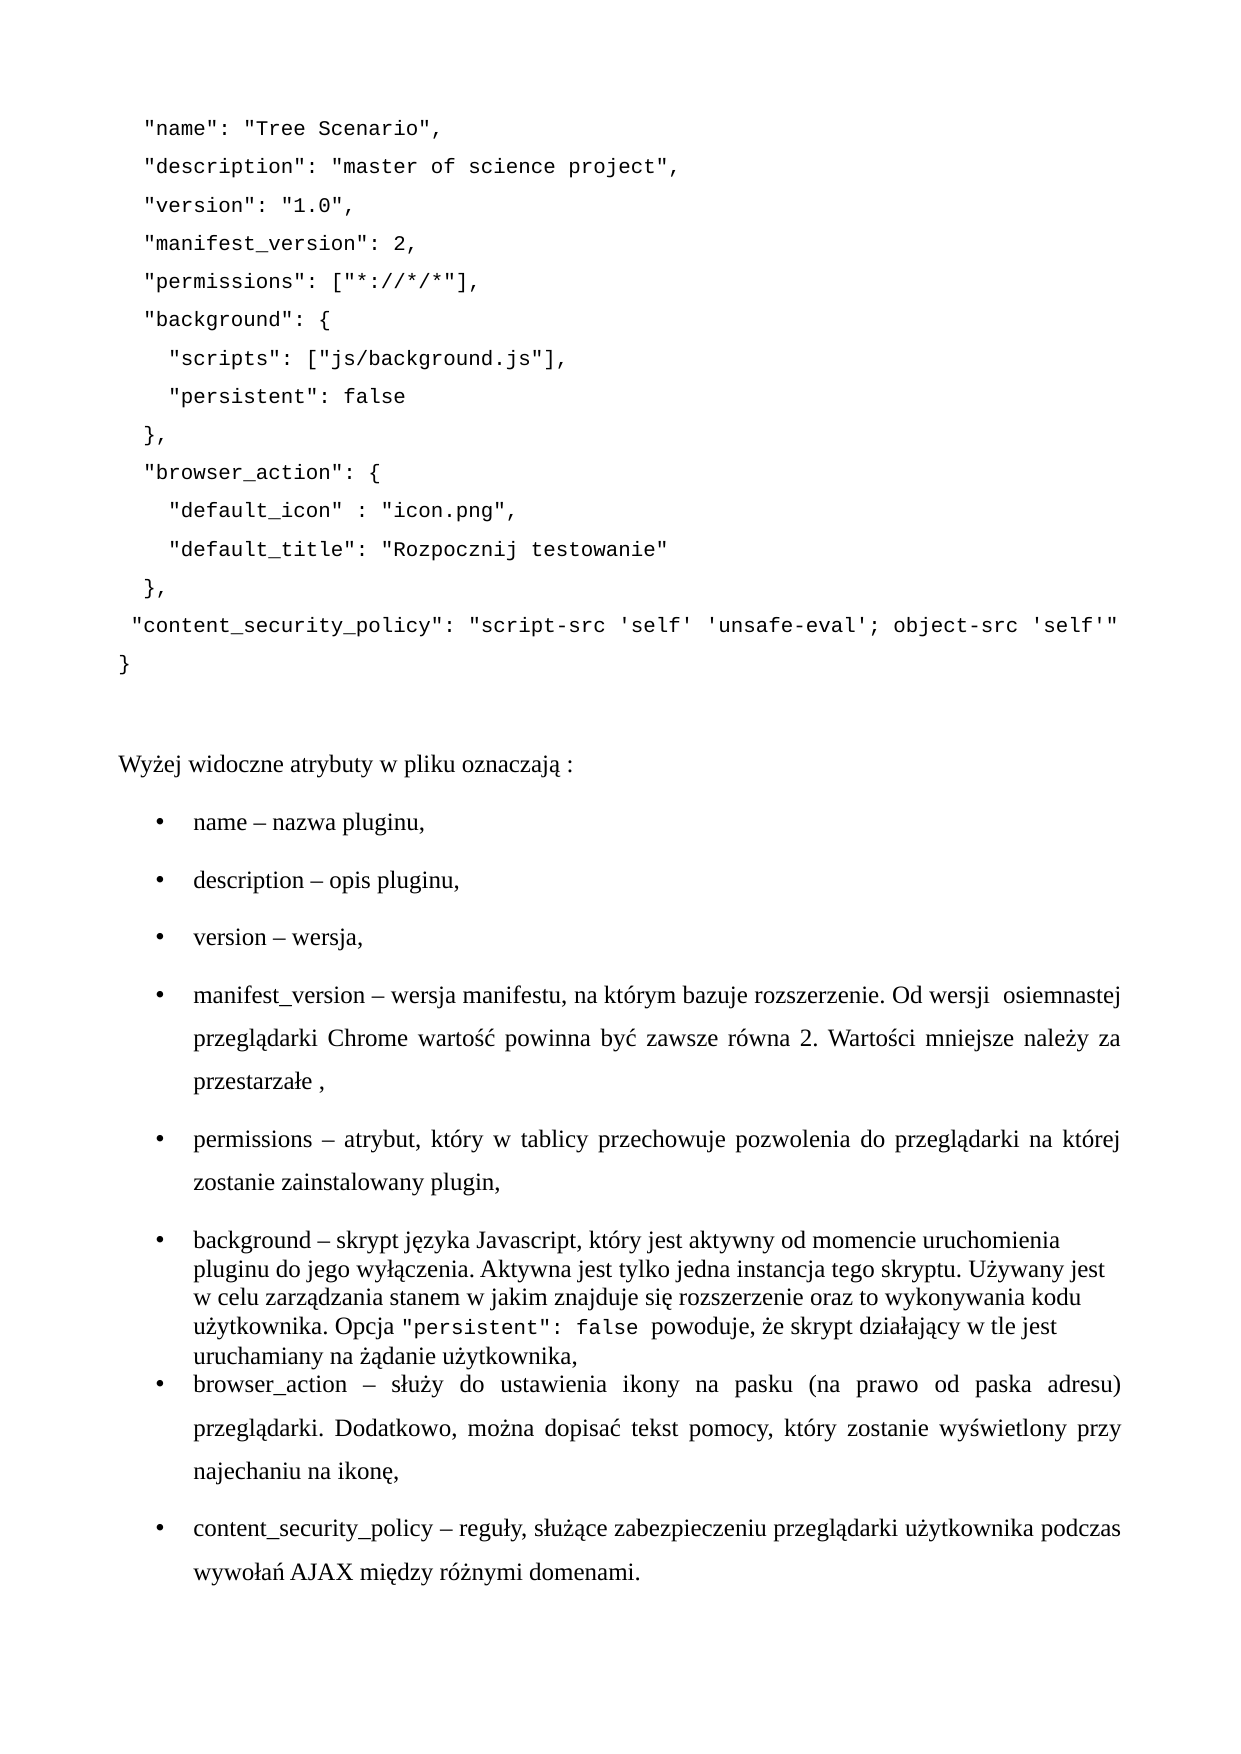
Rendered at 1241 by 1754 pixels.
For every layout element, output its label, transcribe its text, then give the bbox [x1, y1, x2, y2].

list name – nazwa pluginu, [156, 807, 1122, 836]
text Wyżej widoczne atrybuty w pliku oznaczają : [118, 749, 1122, 778]
text "description": "master of science project", [118, 156, 1122, 180]
text }, [118, 577, 1122, 601]
text }, [118, 424, 1122, 448]
text "browser_action": { [118, 462, 1122, 486]
text "persistent": false [118, 386, 1122, 409]
text "name": "Tree Scenario", [118, 118, 1122, 142]
text "version": "1.0", [118, 194, 1122, 218]
text "permissions": ["*://*/*"], [118, 271, 1122, 295]
text "default_title": "Rozpocznij testowanie" [118, 539, 1122, 562]
list browser_action – służy do ustawienia ikony na pasku (na prawo od paska adresu) przeglądarki. Dodatkowo, można dopisać tekst pomocy, który zostanie wyświetlony przy najechaniu na ikonę, [156, 1369, 1122, 1484]
text "scripts": ["js/background.js"], [118, 347, 1122, 371]
list permissions – atrybut, który w tablicy przechowuje pozwolenia do przeglądarki na której zostanie zainstalowany plugin, [156, 1124, 1122, 1196]
list version – wersja, [156, 922, 1122, 951]
text "content_security_policy": "script-src 'self' 'unsafe-eval'; object-src 'self'" [118, 615, 1122, 639]
text "manifest_version": 2, [118, 233, 1122, 256]
list background – skrypt języka Javascript, który jest aktywny od momencie uruchomienia pluginu do jego wyłączenia. Aktywna jest tylko jedna instancja tego skryptu. Używany jest w celu zarządzania stanem w jakim znajduje się rozszerzenie oraz to wykonywania kodu użytkownika. Opcja "persistent": false powoduje, że skrypt działający w tle jest uruchamiany na żądanie użytkownika, [156, 1225, 1122, 1369]
list manifest_version – wersja manifestu, na którym bazuje rozszerzenie. Od wersji osiemnastej przeglądarki Chrome wartość powinna być zawsze równa 2. Wartości mniejsze należy za przestarzałe , [156, 980, 1122, 1095]
text "background": { [118, 309, 1122, 333]
text } [118, 653, 1122, 677]
text "default_icon" : "icon.png", [118, 500, 1122, 524]
list content_security_policy – reguły, służące zabezpieczeniu przeglądarki użytkownika podczas wywołań AJAX między różnymi domenami. [156, 1513, 1122, 1585]
list description – opis pluginu, [156, 865, 1122, 893]
